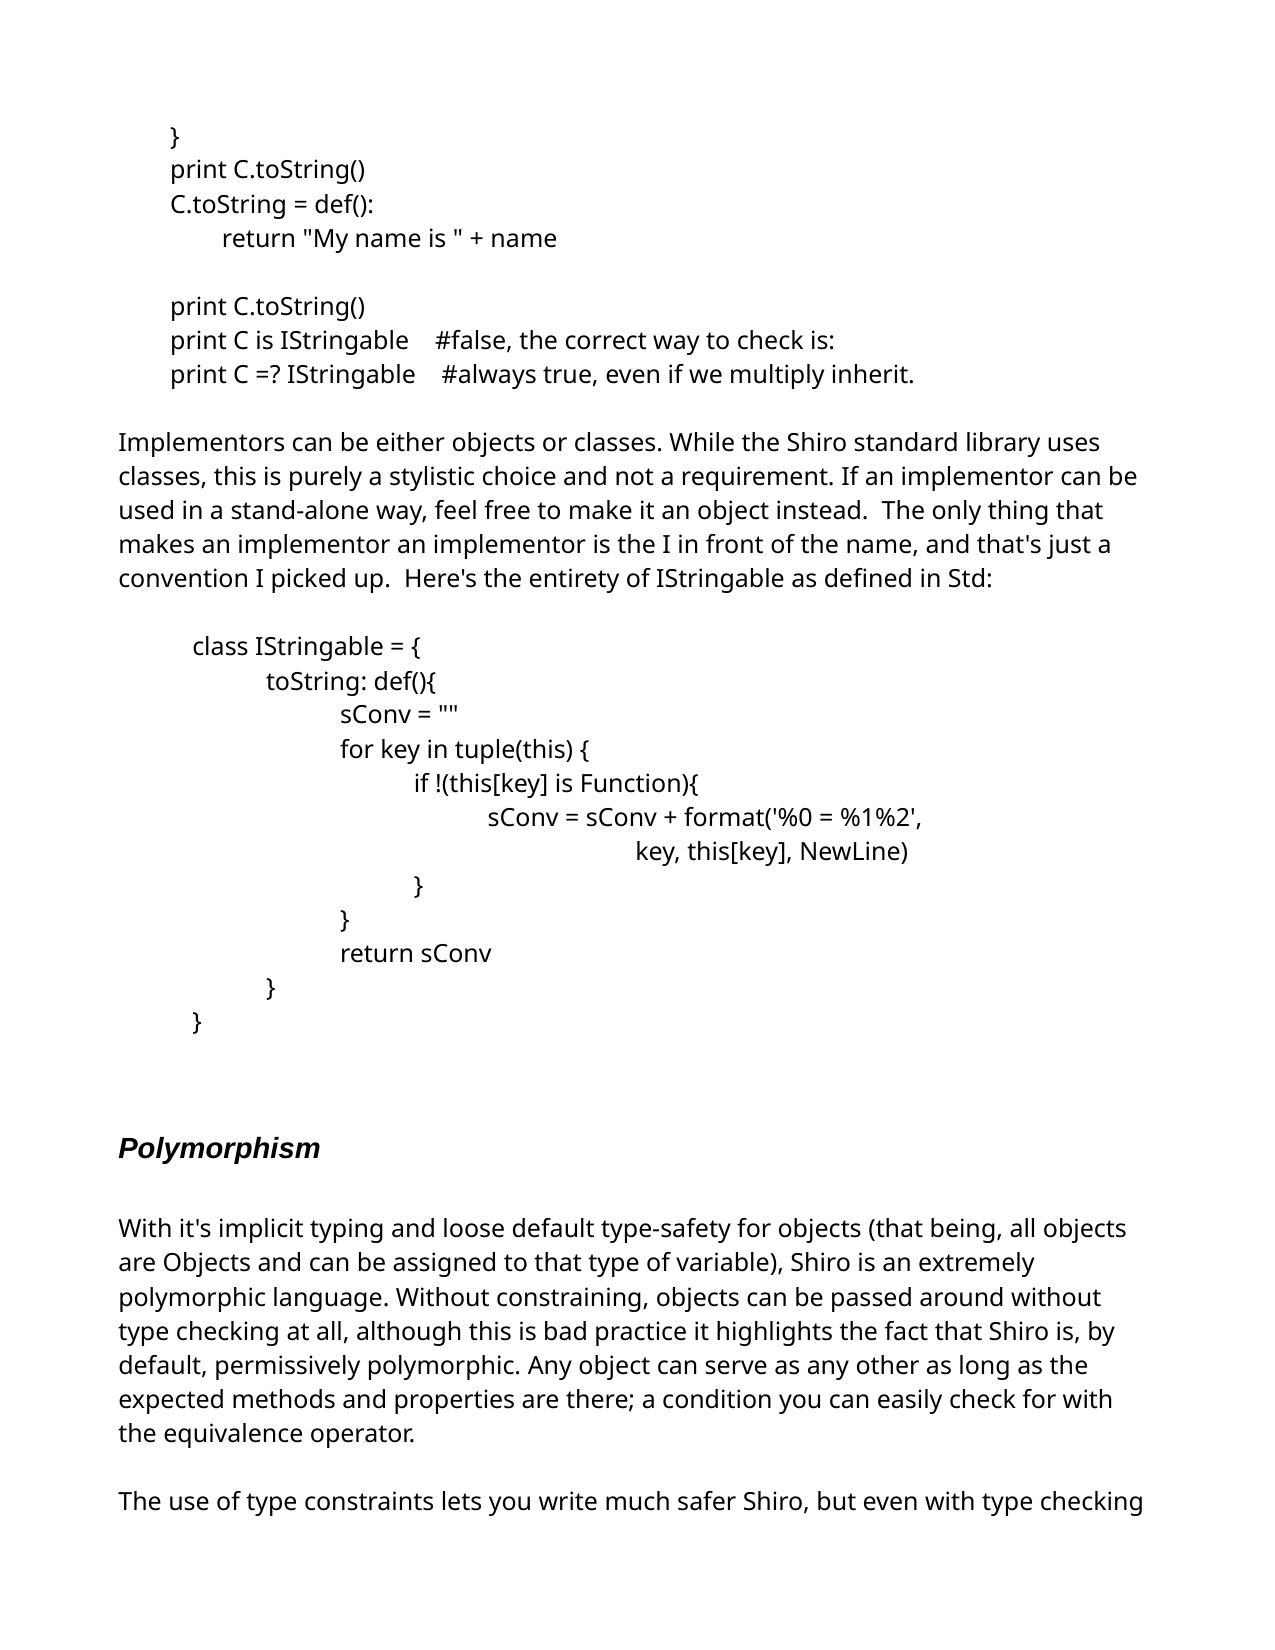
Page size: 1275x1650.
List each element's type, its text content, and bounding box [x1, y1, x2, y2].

text The use of type constraints lets you write much safer Shiro, but even with type checking [118, 1483, 1157, 1518]
text With it's implicit typing and loose default type-safety for objects (that being, all objects are Objects and can be assigned to that type of variable), Shiro is an extremely polymorphic language. Without constraining, objects can be passed around without type checking at all, although this is bad practice it highlights the fact that Shiro is, by default, permissively polymorphic. Any object can serve as any other as long as the expected methods and properties are there; a condition you can easily check for with the equivalence operator. [118, 1211, 1157, 1449]
text } [118, 118, 1157, 152]
text class IStringable = { [118, 629, 1157, 663]
text sConv = sConv + format('%0 = %1%2', [118, 799, 1157, 833]
text } [118, 1004, 1157, 1038]
text if !(this[key] is Function){ [118, 765, 1157, 799]
text print C =? IStringable #always true, even if we multiply inherit. [118, 357, 1157, 391]
text print C.toString() [118, 152, 1157, 186]
text key, this[key], NewLine) [118, 833, 1157, 867]
text print C is IStringable #false, the correct way to check is: [118, 322, 1157, 357]
text } [118, 867, 1157, 902]
text } [118, 902, 1157, 936]
text return "My name is " + name [118, 220, 1157, 254]
text toString: def(){ [118, 663, 1157, 697]
subtitle Polymorphism [118, 1131, 1157, 1164]
text print C.toString() [118, 288, 1157, 322]
text Implementors can be either objects or classes. While the Shiro standard library uses classes, this is purely a stylistic choice and not a requirement. If an implementor can be used in a stand-alone way, feel free to make it an object instead. The only thing that makes an implementor an implementor is the I in front of the name, and that's just a convention I picked up. Here's the entirety of IStringable as defined in Std: [118, 425, 1157, 595]
text } [118, 970, 1157, 1004]
text C.toString = def(): [118, 186, 1157, 220]
text sConv = "" [118, 697, 1157, 731]
text for key in tuple(this) { [118, 731, 1157, 765]
text return sConv [118, 936, 1157, 970]
